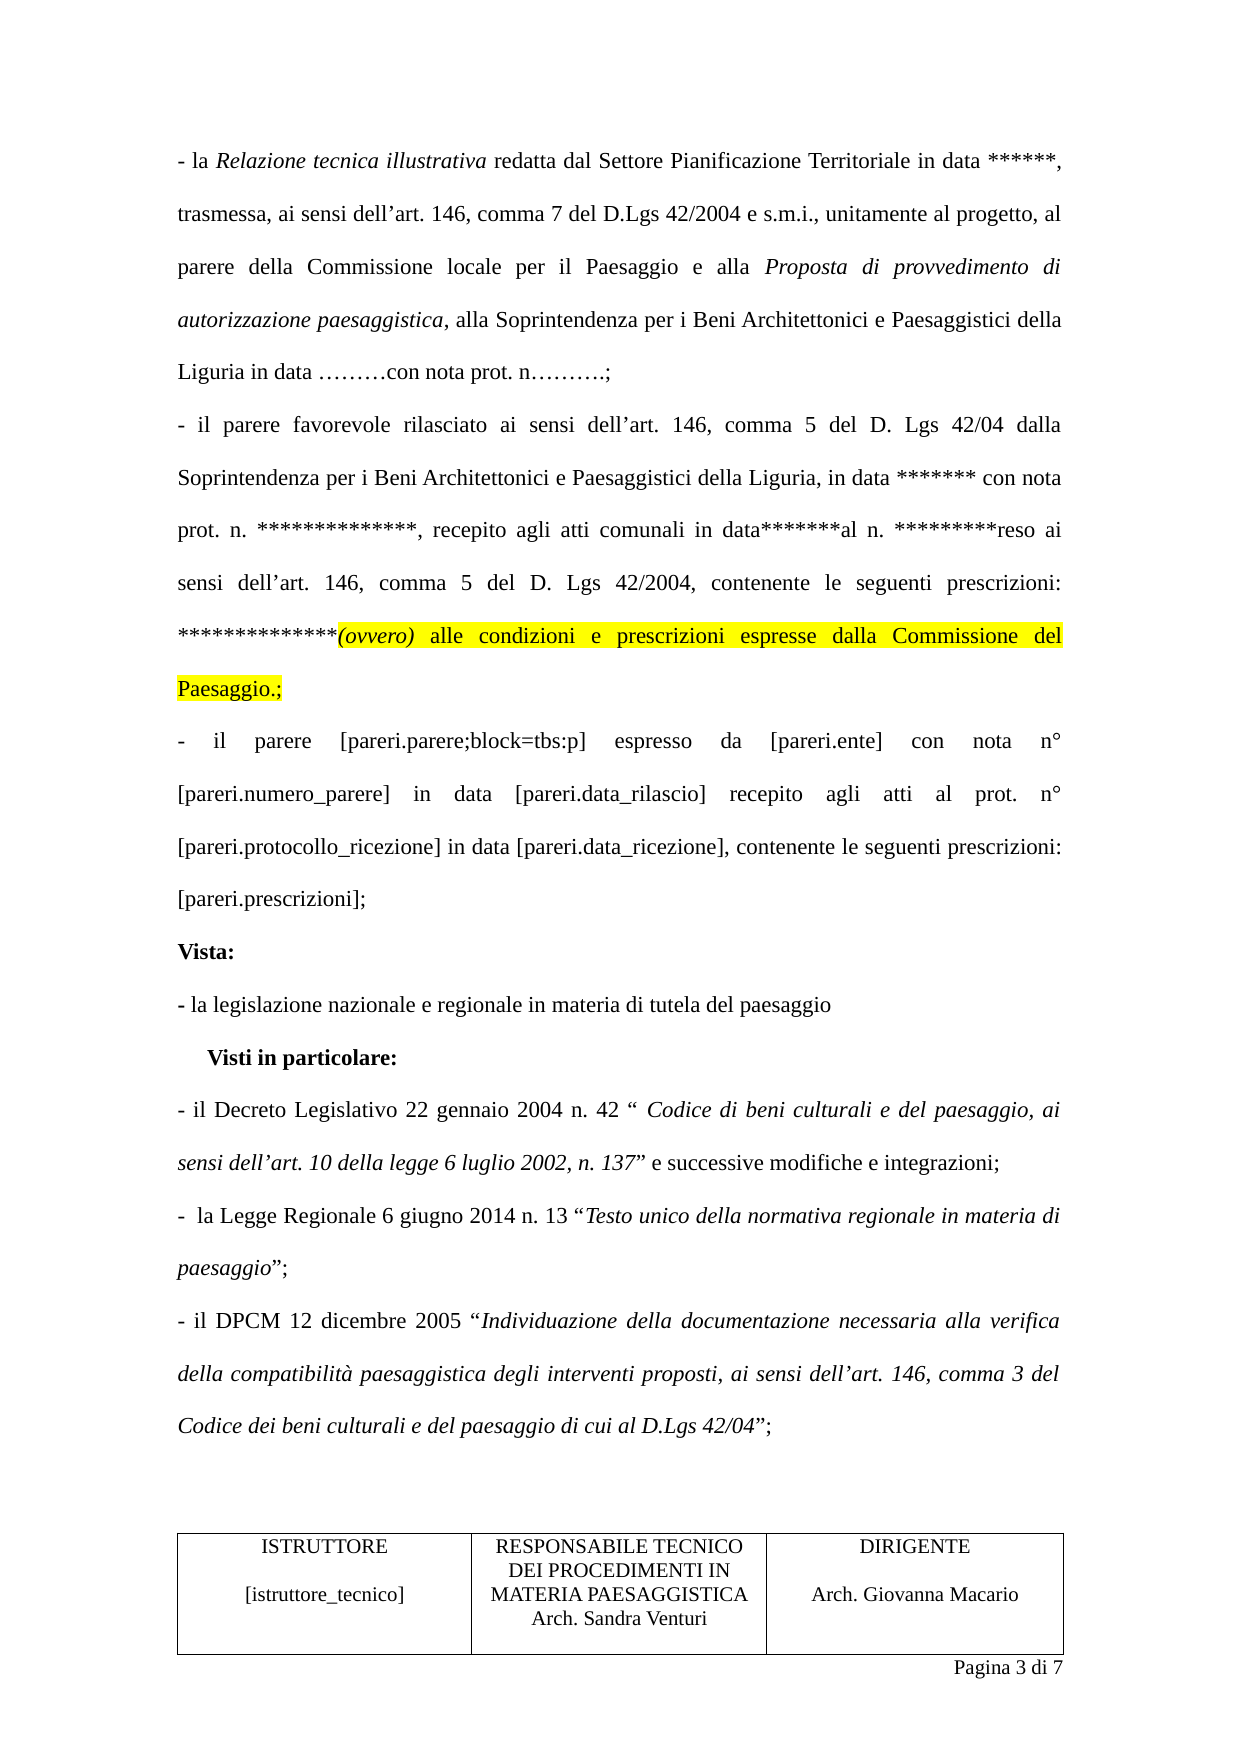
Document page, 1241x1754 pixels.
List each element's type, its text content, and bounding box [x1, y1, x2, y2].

text - il parere favorevole rilasciato ai sensi dell’art. 146, comma 5 del D. Lgs 42/04 dalla Soprintendenza per i Beni Architettonici e Paesaggistici della Liguria, in data ******* con nota prot. n. **************, recepito agli atti comunali in data*******al n. *********reso ai sensi dell’art. 146, comma 5 del D. Lgs 42/2004, contenente le seguenti prescrizioni: **************(ovvero) alle condizioni e prescrizioni espresse dalla Commissione del Paesaggio.; [177, 411, 1063, 701]
text - il DPCM 12 dicembre 2005 “Individuazione della documentazione necessaria alla verifica della compatibilità paesaggistica degli interventi proposti, ai sensi dell’art. 146, comma 3 del Codice dei beni culturali e del paesaggio di cui al D.Lgs 42/04”; [177, 1307, 1063, 1439]
text - la Legge Regionale 6 giugno 2014 n. 13 “Testo unico della normativa regionale in materia di paesaggio”; [177, 1202, 1063, 1281]
text - il parere [pareri.parere;block=tbs:p] espresso da [pareri.ente] con nota n° [pareri.numero_parere] in data [pareri.data_rilascio] recepito agli atti al prot. n° [pareri.protocollo_ricezione] in data [pareri.data_ricezione], contenente le seguenti prescrizioni: [pareri.prescrizioni]; [177, 727, 1063, 912]
text Visti in particolare: [207, 1044, 1033, 1070]
text - la Relazione tecnica illustrativa redatta dal Settore Pianificazione Territoriale in data ******, trasmessa, ai sensi dell’art. 146, comma 7 del D.Lgs 42/2004 e s.m.i., unitamente al progetto, al parere della Commissione locale per il Paesaggio e alla Proposta di provvedimento di autorizzazione paesaggistica, alla Soprintendenza per i Beni Architettonici e Paesaggistici della Liguria in data ………con nota prot. n……….; [177, 148, 1063, 385]
text - la legislazione nazionale e regionale in materia di tutela del paesaggio [177, 991, 1063, 1017]
text Vista: [177, 938, 1063, 964]
text - il Decreto Legislativo 22 gennaio 2004 n. 42 “ Codice di beni culturali e del paesaggio, ai sensi dell’art. 10 della legge 6 luglio 2002, n. 137” e successive modifiche e integrazioni; [177, 1096, 1063, 1175]
